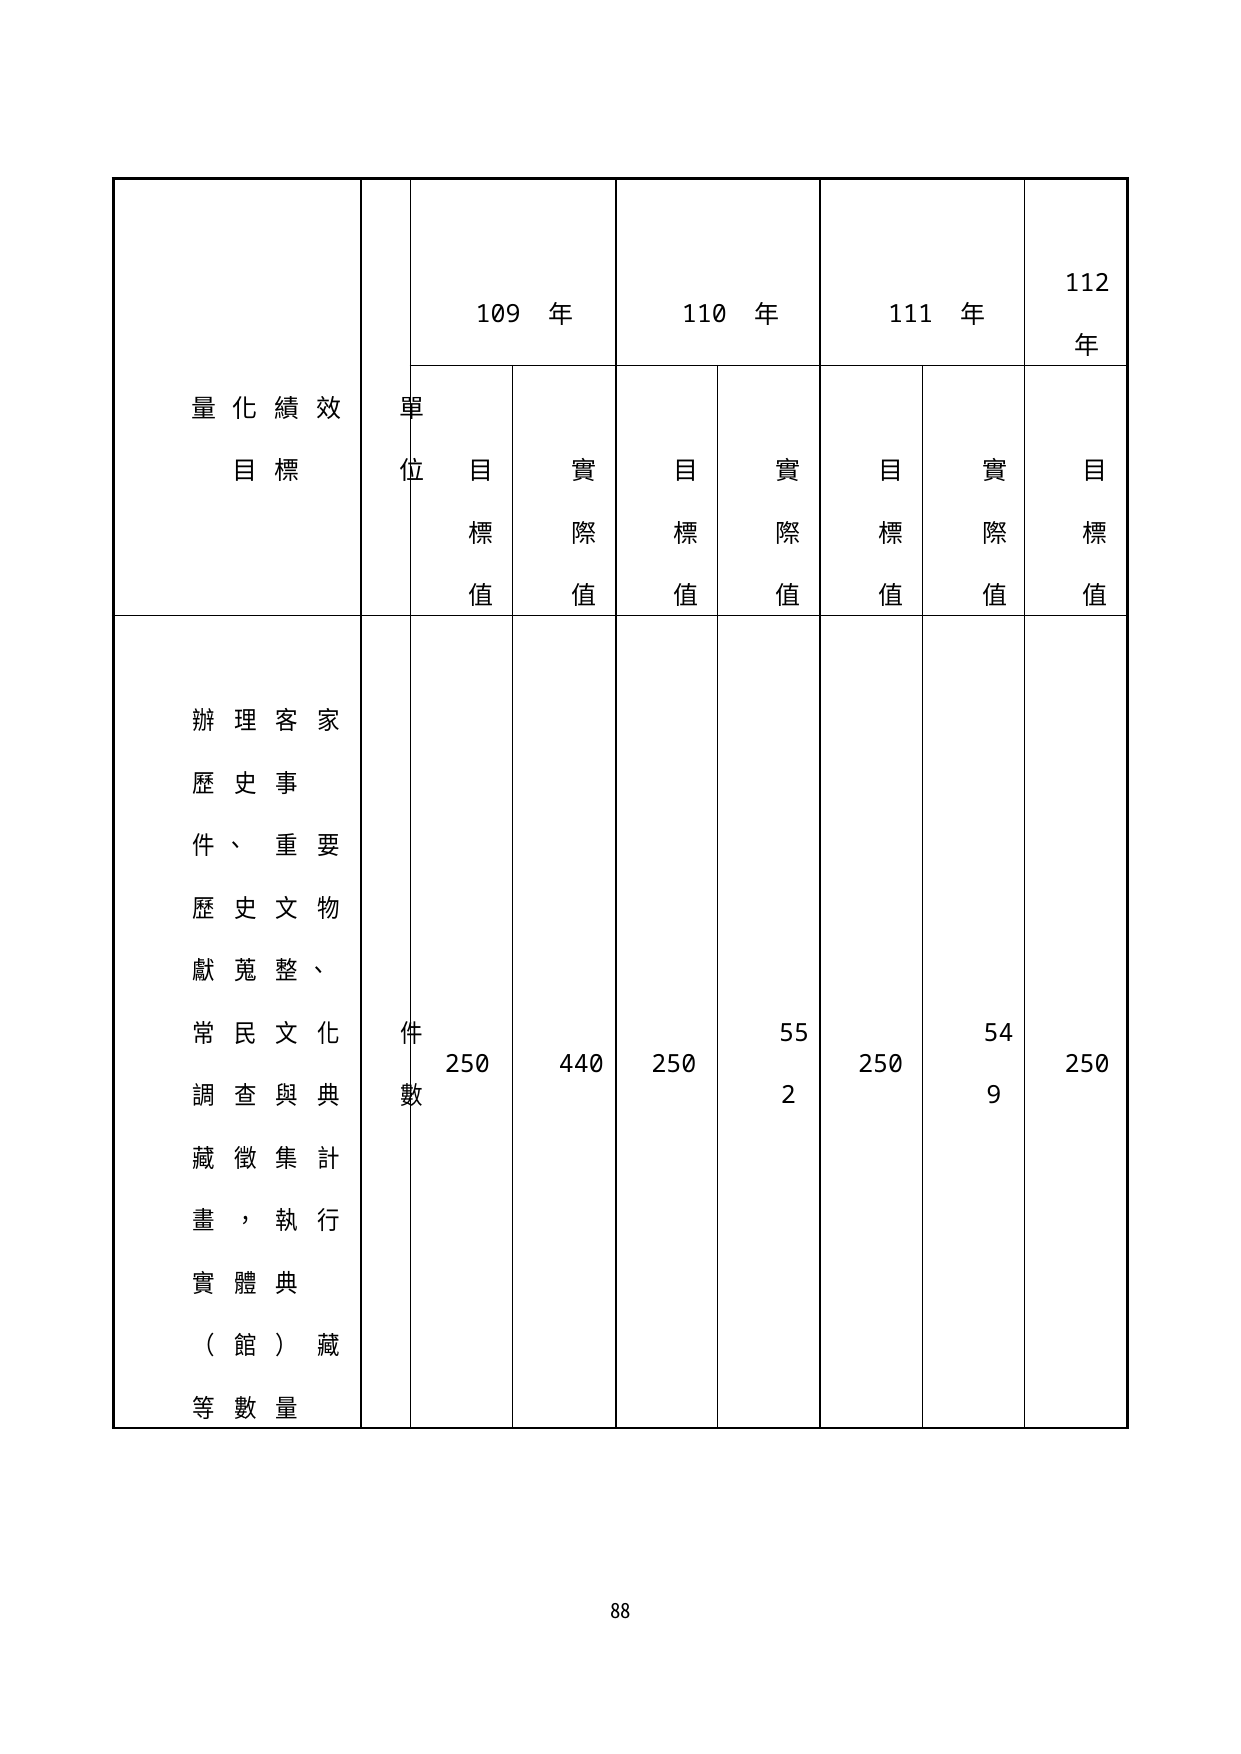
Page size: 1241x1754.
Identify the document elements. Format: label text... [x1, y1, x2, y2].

table_cell 250 [411, 616, 512, 1427]
table_cell 549 [923, 616, 1024, 1427]
table_cell 552 [718, 616, 819, 1427]
table_header 單位 [362, 180, 410, 615]
table_header 111年 [821, 180, 1024, 365]
table_cell 件數 [362, 616, 410, 1427]
table_cell 250 [1025, 616, 1126, 1427]
table_header 量化績效目標 [115, 180, 360, 615]
table_cell 實際值 [513, 366, 615, 615]
table_cell 目標值 [411, 366, 512, 615]
table_cell 實際值 [923, 366, 1024, 615]
table_cell 辦理客家歷史事件、重要歷史文物獻蒐整、常民文化調查與典藏徵集計畫，執行實體典（館）藏等數量 [115, 616, 360, 1427]
table_cell 250 [617, 616, 717, 1427]
table_cell 實際值 [718, 366, 819, 615]
table_cell 目標值 [821, 366, 922, 615]
table_cell 目標值 [1025, 366, 1126, 615]
table_cell 目標值 [617, 366, 717, 615]
table_cell 440 [513, 616, 615, 1427]
table_header 110年 [617, 180, 819, 365]
table_header 109年 [411, 180, 615, 365]
table_cell 250 [821, 616, 922, 1427]
table_header 112年 [1025, 180, 1126, 365]
